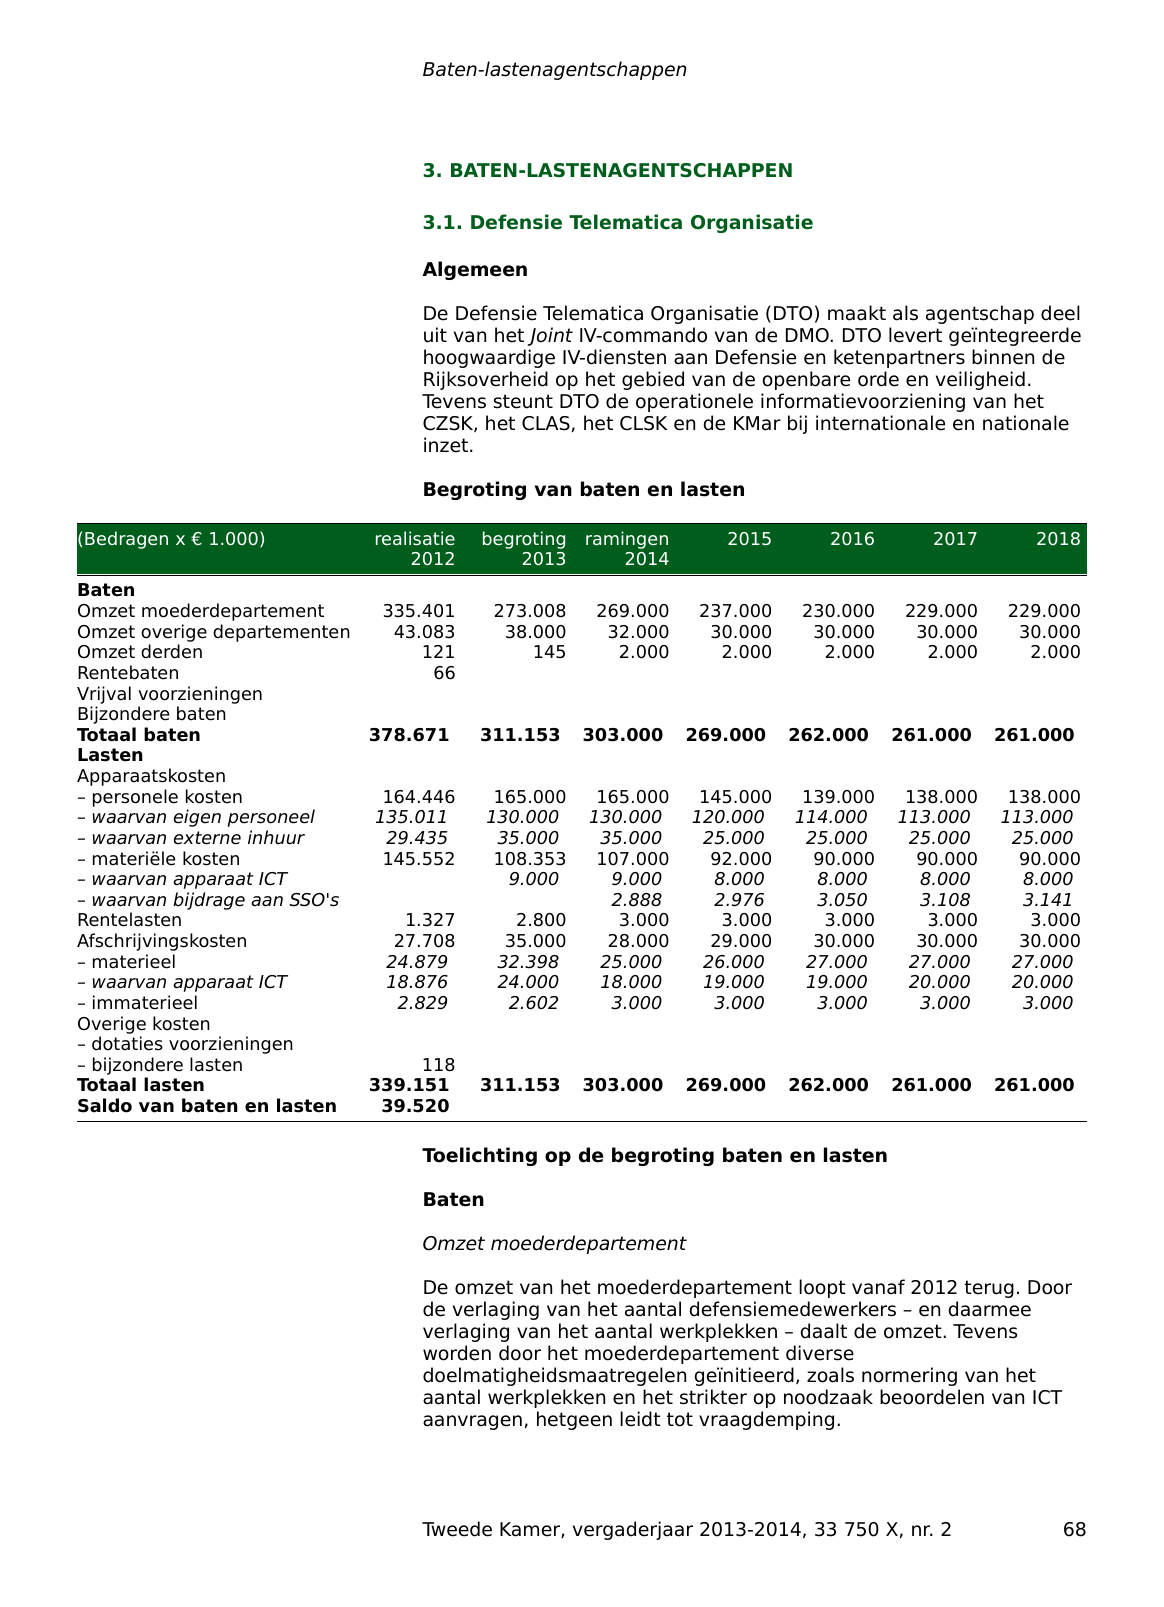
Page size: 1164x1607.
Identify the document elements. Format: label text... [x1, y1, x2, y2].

table_cell Baten [77, 576, 358, 601]
table_cell [359, 684, 461, 704]
table_cell 2.888 [573, 890, 675, 910]
table_cell 30.000 [778, 931, 881, 952]
table_cell 90.000 [881, 849, 984, 869]
subtitle Begroting van baten en lasten [422, 479, 1087, 501]
table_cell 29.435 [359, 828, 461, 848]
table_cell [573, 1034, 675, 1055]
table_cell 261.000 [984, 725, 1087, 745]
table_cell 8.000 [984, 869, 1087, 890]
table_cell [984, 1034, 1087, 1055]
table_cell 262.000 [778, 1075, 881, 1096]
table_cell 18.000 [573, 972, 675, 993]
table_cell Omzet overige departementen [77, 622, 358, 642]
table_cell 3.000 [573, 910, 675, 931]
table_cell [359, 704, 461, 725]
table_header 2015 [675, 524, 778, 574]
table_cell 139.000 [778, 787, 881, 807]
table_cell [573, 704, 675, 725]
table_cell 29.000 [675, 931, 778, 952]
table_cell 27.000 [881, 952, 984, 972]
table_cell Omzet derden [77, 642, 358, 663]
table_cell 35.000 [461, 931, 572, 952]
table_cell [778, 1034, 881, 1055]
table_cell [573, 766, 675, 787]
table_cell 9.000 [461, 869, 572, 890]
table_cell [778, 745, 881, 766]
table_cell 262.000 [778, 725, 881, 745]
table_cell [984, 745, 1087, 766]
table_cell 32.398 [461, 952, 572, 972]
table_cell – materieel [77, 952, 358, 972]
table_cell – waarvan apparaat ICT [77, 972, 358, 993]
table_cell [675, 1014, 778, 1034]
table_cell Rentebaten [77, 663, 358, 683]
table_cell 339.151 [359, 1075, 461, 1096]
table_cell [461, 663, 572, 683]
table_cell 20.000 [984, 972, 1087, 993]
table_cell 3.141 [984, 890, 1087, 910]
table_cell 229.000 [881, 601, 984, 622]
table_cell [984, 1055, 1087, 1075]
table_cell 2.000 [984, 642, 1087, 663]
table_cell 66 [359, 663, 461, 683]
table_cell Lasten [77, 745, 358, 766]
table_cell 138.000 [984, 787, 1087, 807]
table_cell [881, 704, 984, 725]
table_cell [461, 745, 572, 766]
table_cell [984, 766, 1087, 787]
table_cell 269.000 [675, 725, 778, 745]
table_cell 3.000 [573, 993, 675, 1013]
table_cell [359, 869, 461, 890]
table_cell [778, 663, 881, 683]
table_cell Totaal lasten [77, 1075, 358, 1096]
table_cell – waarvan apparaat ICT [77, 869, 358, 890]
table_cell [461, 766, 572, 787]
table_cell 311.153 [461, 1075, 572, 1096]
table_cell [573, 1096, 675, 1121]
table_cell [778, 684, 881, 704]
table_header begroting 2013 [461, 524, 572, 574]
table_cell 378.671 [359, 725, 461, 745]
table_cell 24.879 [359, 952, 461, 972]
table_cell 2.000 [778, 642, 881, 663]
table_cell 165.000 [461, 787, 572, 807]
table_cell 30.000 [675, 622, 778, 642]
table_cell 130.000 [573, 807, 675, 828]
table_cell [359, 1014, 461, 1034]
table_cell [461, 890, 572, 910]
table_cell – personele kosten [77, 787, 358, 807]
table_cell 2.602 [461, 993, 572, 1013]
table_cell 237.000 [675, 601, 778, 622]
table_cell Apparaatskosten [77, 766, 358, 787]
table_cell 2.000 [675, 642, 778, 663]
table_header 2018 [984, 524, 1087, 574]
table_cell 311.153 [461, 725, 572, 745]
table_cell [778, 1055, 881, 1075]
table_cell Totaal baten [77, 725, 358, 745]
table_cell 30.000 [984, 931, 1087, 952]
table_cell Overige kosten [77, 1014, 358, 1034]
table_cell 120.000 [675, 807, 778, 828]
table_cell [881, 1014, 984, 1034]
table_cell [573, 663, 675, 683]
table_cell [881, 745, 984, 766]
table_cell [461, 684, 572, 704]
table_cell 107.000 [573, 849, 675, 869]
table_cell 32.000 [573, 622, 675, 642]
table_cell 25.000 [778, 828, 881, 848]
table_cell 145.552 [359, 849, 461, 869]
table_cell [461, 1034, 572, 1055]
table_cell 118 [359, 1055, 461, 1075]
subtitle Toelichting op de begroting baten en lasten [422, 1144, 1087, 1166]
table_cell Rentelasten [77, 910, 358, 931]
subtitle Algemeen [422, 259, 1087, 281]
table_cell 113.000 [984, 807, 1087, 828]
text De Defensie Telematica Organisatie (DTO) maakt als agentschap deel uit van het Joint IV-commando van de DMO. DTO levert geïntegreerde hoogwaardige IV-diensten aan Defensie en ketenpartners binnen de Rijksoverheid op het gebied van de openbare orde en veiligheid. Tevens steunt DTO de operationele informatievoorziening van het CZSK, het CLAS, het CLSK en de KMar bij internationale en nationale inzet. [422, 303, 1087, 457]
table_cell [573, 745, 675, 766]
table_cell [881, 1096, 984, 1121]
table_cell [675, 766, 778, 787]
table_cell 26.000 [675, 952, 778, 972]
table_cell [778, 576, 881, 601]
table_cell 25.000 [984, 828, 1087, 848]
table_cell 273.008 [461, 601, 572, 622]
table_cell 303.000 [573, 725, 675, 745]
table_cell 30.000 [881, 931, 984, 952]
table_cell [778, 1096, 881, 1121]
table_cell 3.000 [675, 910, 778, 931]
table_cell – dotaties voorzieningen [77, 1034, 358, 1055]
subtitle Baten [422, 1189, 1087, 1211]
table_cell 261.000 [984, 1075, 1087, 1096]
table_cell 1.327 [359, 910, 461, 931]
table_cell 3.000 [984, 993, 1087, 1013]
table_cell 25.000 [675, 828, 778, 848]
table_cell [881, 1055, 984, 1075]
table_cell 3.000 [881, 910, 984, 931]
table_cell 269.000 [573, 601, 675, 622]
table_cell Omzet moederdepartement [77, 601, 358, 622]
table_cell [359, 766, 461, 787]
table_cell 25.000 [573, 952, 675, 972]
table_cell 35.000 [573, 828, 675, 848]
table_cell [461, 1014, 572, 1034]
table_cell [881, 663, 984, 683]
table_cell [881, 1034, 984, 1055]
table_cell 145.000 [675, 787, 778, 807]
table_header realisatie 2012 [359, 524, 461, 574]
table_cell [881, 684, 984, 704]
text De omzet van het moederdepartement loopt vanaf 2012 terug. Door de verlaging van het aantal defensiemedewerkers – en daarmee verlaging van het aantal werkplekken – daalt de omzet. Tevens worden door het moederdepartement diverse doelmatigheidsmaatregelen geïnitieerd, zoals normering van het aantal werkplekken en het strikter op noodzaak beoordelen van ICT aanvragen, hetgeen leidt tot vraagdemping. [422, 1277, 1087, 1431]
table_cell 3.000 [778, 910, 881, 931]
table_cell [461, 704, 572, 725]
table_cell 108.353 [461, 849, 572, 869]
table_cell – waarvan bijdrage aan SSO's [77, 890, 358, 910]
table_cell Vrijval voorzieningen [77, 684, 358, 704]
table_cell [984, 1096, 1087, 1121]
table_cell 28.000 [573, 931, 675, 952]
table_header ramingen 2014 [573, 524, 675, 574]
table_cell 38.000 [461, 622, 572, 642]
table_cell – waarvan eigen personeel [77, 807, 358, 828]
table_cell 165.000 [573, 787, 675, 807]
table_cell [675, 684, 778, 704]
table_cell 39.520 [359, 1096, 461, 1121]
table_cell [573, 576, 675, 601]
table_cell 269.000 [675, 1075, 778, 1096]
table_cell 138.000 [881, 787, 984, 807]
table_cell 8.000 [881, 869, 984, 890]
table_cell Saldo van baten en lasten [77, 1096, 358, 1121]
table_cell [359, 576, 461, 601]
table_cell [359, 1034, 461, 1055]
table_cell 230.000 [778, 601, 881, 622]
table_header 2017 [881, 524, 984, 574]
table_cell 114.000 [778, 807, 881, 828]
table_cell 92.000 [675, 849, 778, 869]
table_cell – materiële kosten [77, 849, 358, 869]
table_cell 2.976 [675, 890, 778, 910]
table_cell 27.000 [984, 952, 1087, 972]
table_cell [359, 890, 461, 910]
table_cell [984, 576, 1087, 601]
table_header 2016 [778, 524, 881, 574]
table_cell [984, 704, 1087, 725]
table_cell 24.000 [461, 972, 572, 993]
table_cell [984, 1014, 1087, 1034]
table_cell 229.000 [984, 601, 1087, 622]
table_cell 2.000 [573, 642, 675, 663]
table_cell 130.000 [461, 807, 572, 828]
table_cell 145 [461, 642, 572, 663]
table_cell 9.000 [573, 869, 675, 890]
table_cell 164.446 [359, 787, 461, 807]
table_cell [778, 1014, 881, 1034]
table_cell [675, 1096, 778, 1121]
table_cell [573, 1014, 675, 1034]
table_cell 27.000 [778, 952, 881, 972]
table_cell 2.829 [359, 993, 461, 1013]
table_cell 113.000 [881, 807, 984, 828]
table_cell 90.000 [984, 849, 1087, 869]
table_cell [984, 663, 1087, 683]
table_cell 121 [359, 642, 461, 663]
table_cell – waarvan externe inhuur [77, 828, 358, 848]
table_cell [778, 704, 881, 725]
table_cell 3.108 [881, 890, 984, 910]
table_cell Afschrijvingskosten [77, 931, 358, 952]
table_cell [461, 1096, 572, 1121]
table_cell – bijzondere lasten [77, 1055, 358, 1075]
subtitle 3. BATEN-LASTENAGENTSCHAPPEN [422, 160, 1087, 182]
subtitle 3.1. Defensie Telematica Organisatie [422, 212, 1087, 234]
table_cell [675, 704, 778, 725]
table_cell 2.800 [461, 910, 572, 931]
table_cell 3.000 [675, 993, 778, 1013]
table_cell 303.000 [573, 1075, 675, 1096]
table_cell [675, 576, 778, 601]
table_cell 18.876 [359, 972, 461, 993]
table_cell 90.000 [778, 849, 881, 869]
table_cell [881, 766, 984, 787]
table_cell [881, 576, 984, 601]
table_cell [778, 766, 881, 787]
table_cell 35.000 [461, 828, 572, 848]
table_cell 261.000 [881, 725, 984, 745]
table_header (Bedragen x € 1.000) [77, 524, 358, 574]
table_cell 335.401 [359, 601, 461, 622]
table_cell Bijzondere baten [77, 704, 358, 725]
table_cell 25.000 [881, 828, 984, 848]
table_cell 43.083 [359, 622, 461, 642]
table_cell [675, 1034, 778, 1055]
table_cell [573, 1055, 675, 1075]
table_cell 3.000 [881, 993, 984, 1013]
table_cell [675, 745, 778, 766]
subtitle Omzet moederdepartement [422, 1233, 1087, 1255]
table_cell 30.000 [881, 622, 984, 642]
table_cell 30.000 [778, 622, 881, 642]
table_cell 261.000 [881, 1075, 984, 1096]
table_cell [675, 1055, 778, 1075]
table_cell 3.000 [778, 993, 881, 1013]
table_cell [461, 1055, 572, 1075]
table_cell [461, 576, 572, 601]
table_cell [984, 684, 1087, 704]
table_cell 8.000 [675, 869, 778, 890]
table_cell [359, 745, 461, 766]
table_cell 19.000 [778, 972, 881, 993]
table_cell – immaterieel [77, 993, 358, 1013]
table_cell 2.000 [881, 642, 984, 663]
table_cell 8.000 [778, 869, 881, 890]
table_cell 3.050 [778, 890, 881, 910]
table_cell 30.000 [984, 622, 1087, 642]
table_cell 20.000 [881, 972, 984, 993]
table_cell [675, 663, 778, 683]
table_cell 135.011 [359, 807, 461, 828]
table_cell 27.708 [359, 931, 461, 952]
table_cell [573, 684, 675, 704]
table_cell 19.000 [675, 972, 778, 993]
table_cell 3.000 [984, 910, 1087, 931]
